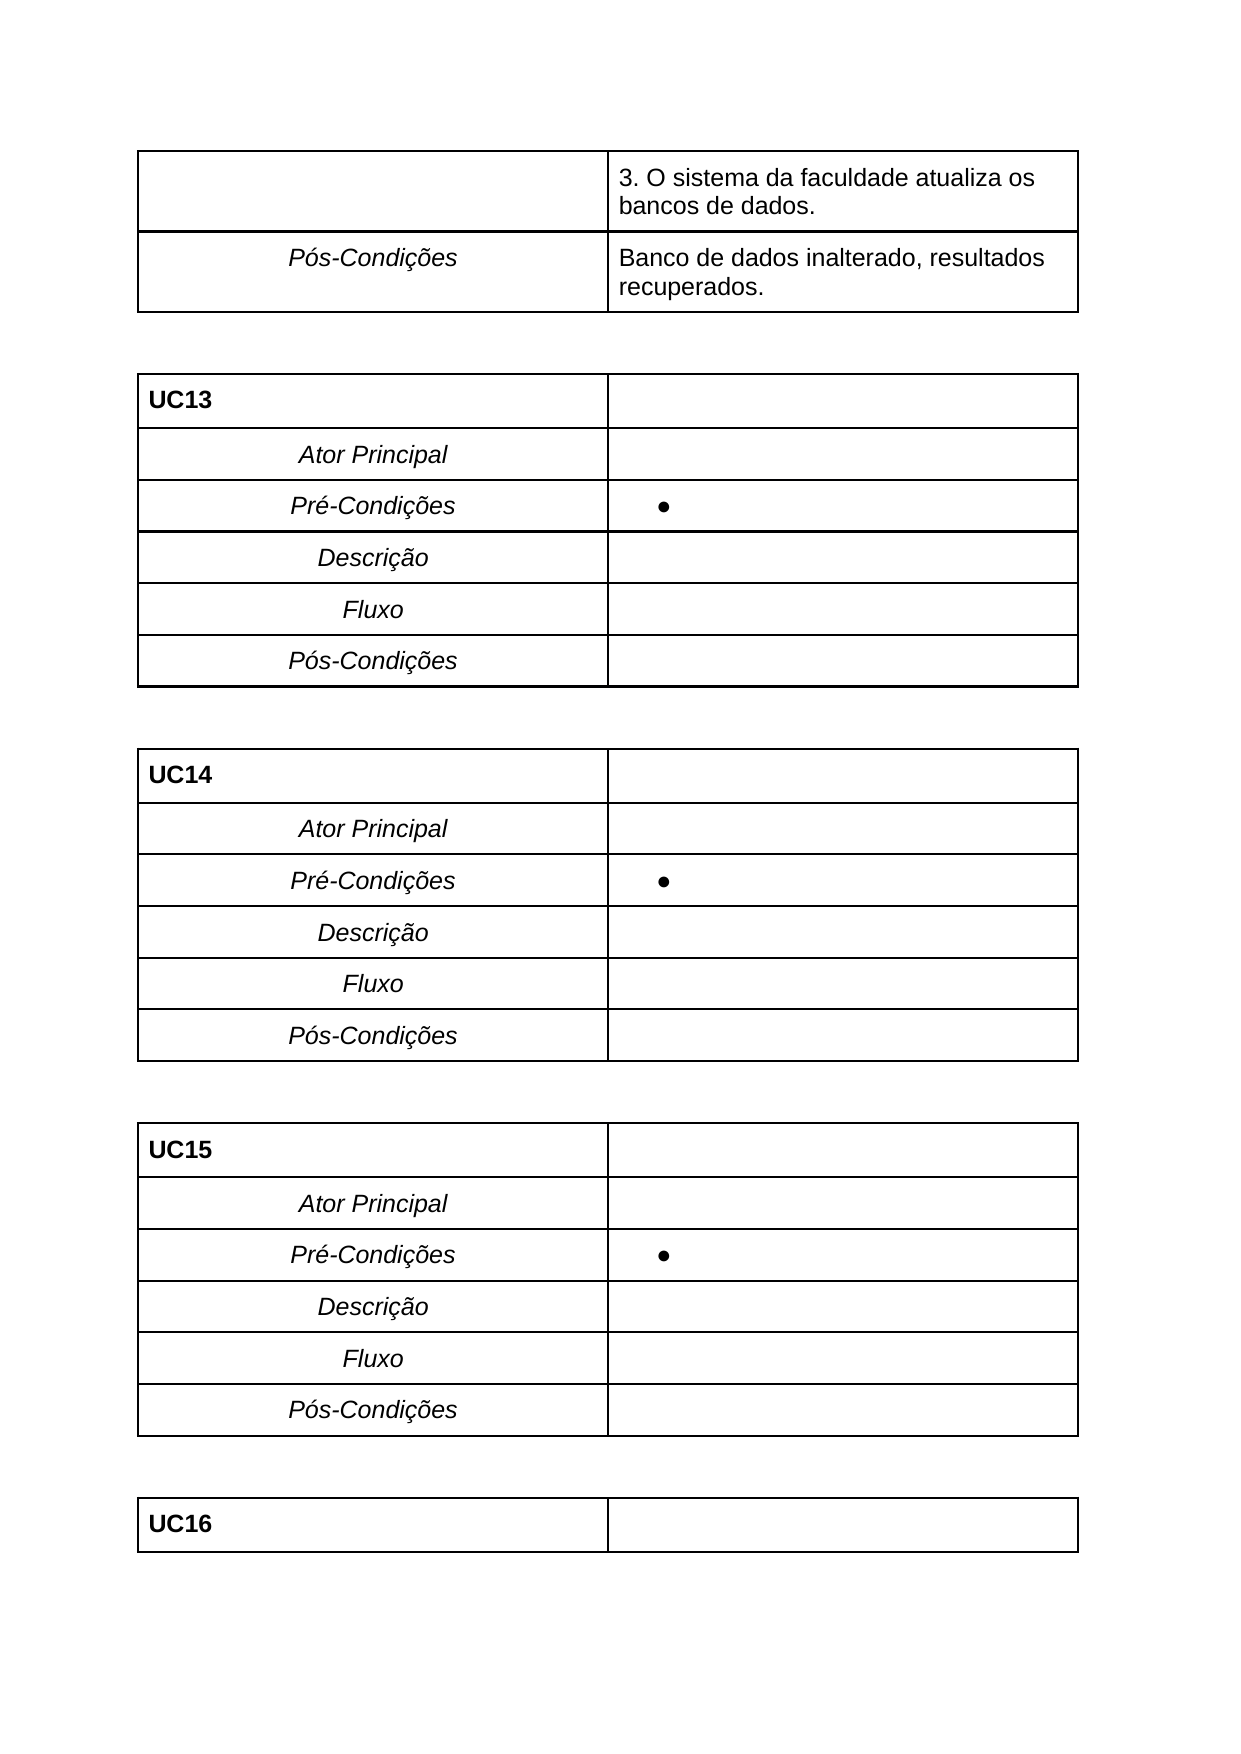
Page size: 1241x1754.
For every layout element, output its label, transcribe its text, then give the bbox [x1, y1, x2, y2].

table_cell [609, 959, 1077, 1008]
table_header [609, 1499, 1077, 1551]
table_cell Banco de dados inalterado, resultados recuperados. [609, 233, 1077, 311]
table_cell Pós-Condições [139, 1385, 607, 1434]
table_cell [609, 1385, 1077, 1434]
table_cell Pós-Condições [139, 233, 607, 311]
table_cell Descrição [139, 907, 607, 957]
table_cell [609, 1282, 1077, 1331]
table_cell [609, 1178, 1077, 1228]
table_cell [609, 1333, 1077, 1383]
table_cell Fluxo [139, 959, 607, 1008]
table_header UC13 [139, 375, 607, 427]
table_cell Fluxo [139, 1333, 607, 1383]
table_cell Pré-Condições [139, 481, 607, 530]
table_cell [609, 429, 1077, 479]
table_cell [609, 1230, 1077, 1279]
table_cell [609, 804, 1077, 853]
table_cell Descrição [139, 1282, 607, 1331]
table_cell Fluxo [139, 584, 607, 634]
table_cell 3. O sistema da faculdade atualiza os bancos de dados. [609, 152, 1077, 230]
table_header UC15 [139, 1124, 607, 1176]
table_header [609, 1124, 1077, 1176]
table_cell Ator Principal [139, 429, 607, 479]
table_cell [609, 481, 1077, 530]
table_cell [609, 636, 1077, 685]
table_cell [609, 584, 1077, 634]
table_cell Pós-Condições [139, 636, 607, 685]
table_cell Pós-Condições [139, 1010, 607, 1060]
table_cell Pré-Condições [139, 1230, 607, 1279]
table_cell Ator Principal [139, 1178, 607, 1228]
table_cell Pré-Condições [139, 855, 607, 905]
table_header [609, 750, 1077, 802]
table_cell [609, 907, 1077, 957]
table_cell [609, 855, 1077, 905]
table_cell [609, 533, 1077, 582]
table_header UC16 [139, 1499, 607, 1551]
table_cell Ator Principal [139, 804, 607, 853]
table_header [609, 375, 1077, 427]
table_cell Descrição [139, 533, 607, 582]
table_header UC14 [139, 750, 607, 802]
table_cell [139, 152, 607, 230]
table_cell [609, 1010, 1077, 1060]
